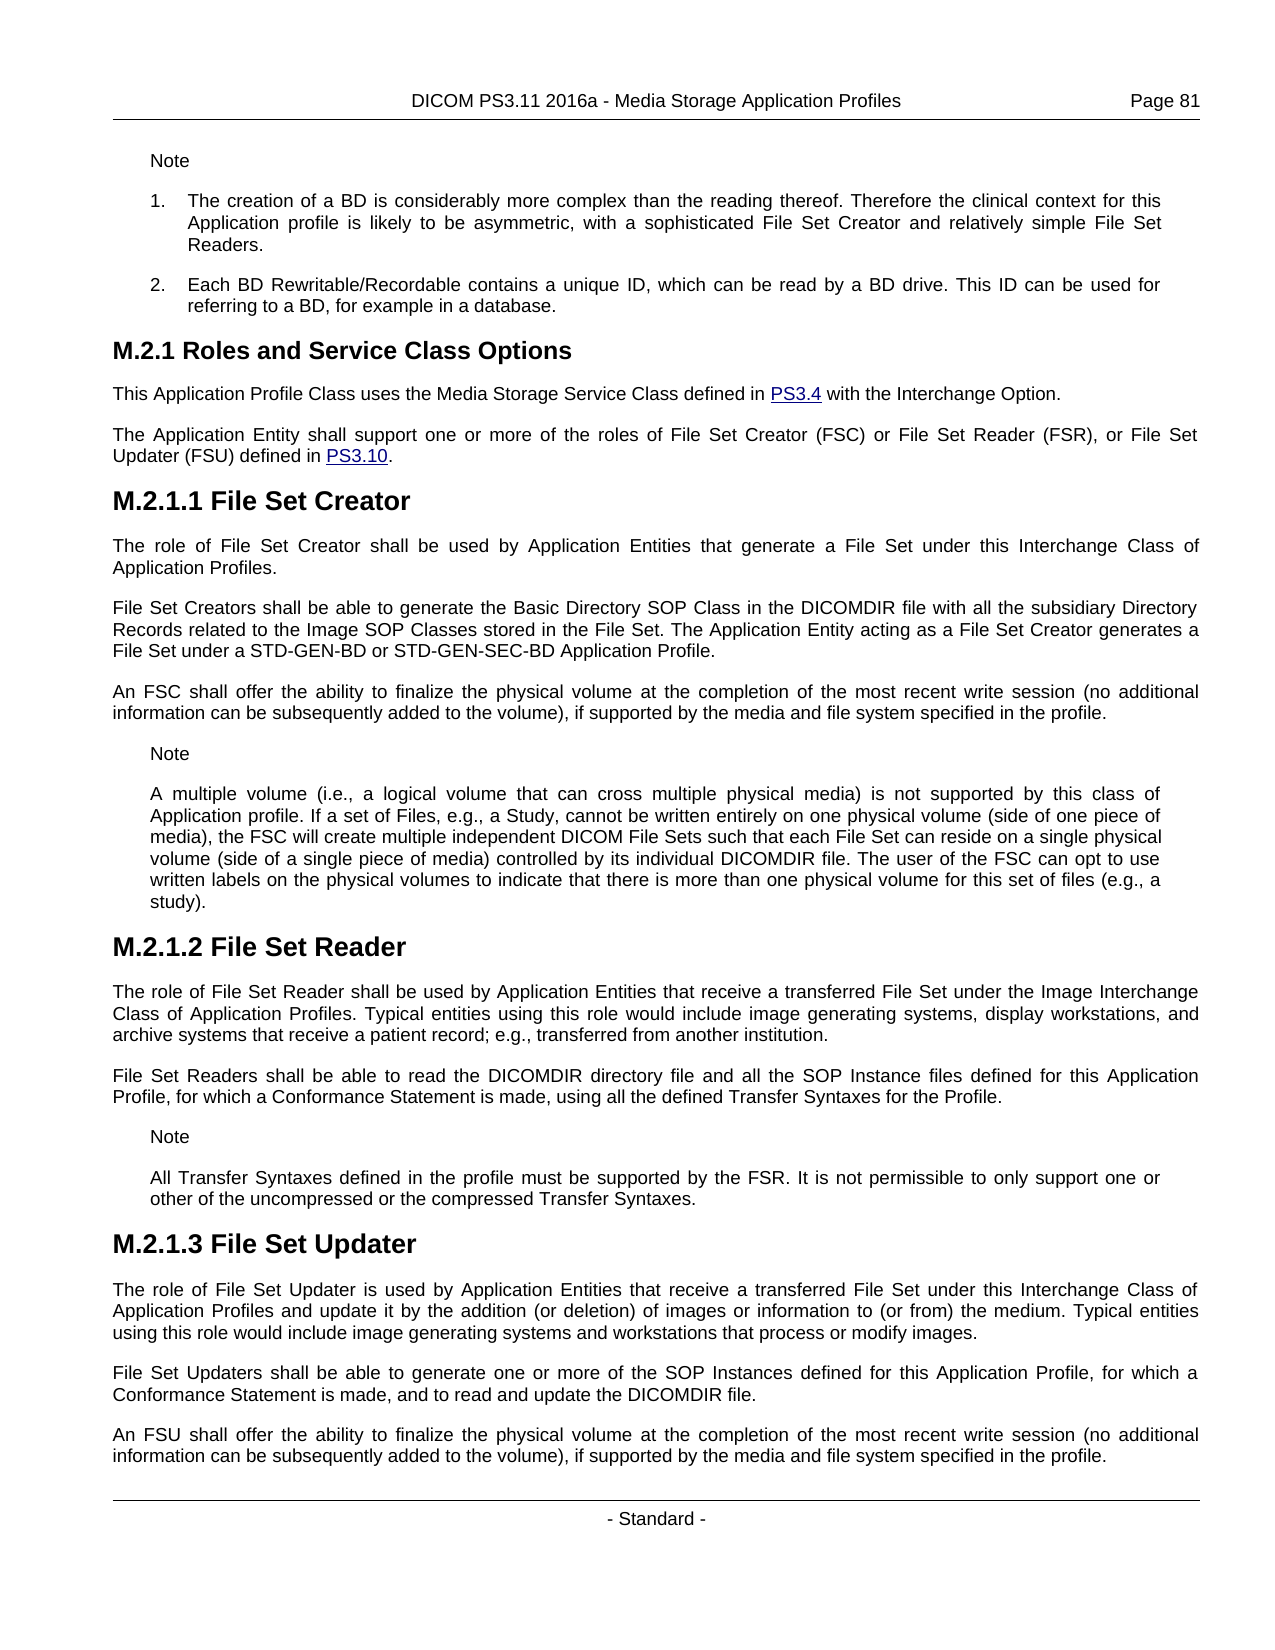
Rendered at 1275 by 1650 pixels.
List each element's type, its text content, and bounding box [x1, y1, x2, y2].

text File Set Readers shall be able to read the DICOMDIR directory file and all the SOP Instance files defined for this Application Profile, for which a Conformance Statement is made, using all the defined Transfer Syntaxes for the Profile. [112, 1064, 1200, 1107]
text M.2.1.3 File Set Updater [112, 1228, 1200, 1260]
text Note [150, 1126, 1162, 1148]
text Note [150, 742, 1162, 764]
text This Application Profile Class uses the Media Storage Service Class defined in PS3.4 with the Interchange Option. [112, 383, 1200, 405]
text A multiple volume (i.e., a logical volume that can cross multiple physical media) is not supported by this class of Application profile. If a set of Files, e.g., a Study, cannot be written entirely on one physical volume (side of one piece of media), the FSC will create multiple independent DICOM File Sets such that each File Set can reside on a single physical volume (side of a single piece of media) controlled by its individual DICOMDIR file. The user of the FSC can opt to use written labels on the physical volumes to indicate that there is more than one physical volume for this set of files (e.g., a study). [150, 783, 1162, 912]
text An FSC shall offer the ability to finalize the physical volume at the completion of the most recent write session (no additional information can be subsequently added to the volume), if supported by the media and file system specified in the profile. [112, 681, 1200, 724]
text M.2.1.2 File Set Reader [112, 931, 1200, 962]
text The Application Entity shall support one or more of the roles of File Set Creator (FSC) or File Set Reader (FSR), or File Set Updater (FSU) defined in PS3.10. [112, 423, 1200, 467]
text M.2.1.1 File Set Creator [112, 485, 1200, 517]
text The role of File Set Reader shall be used by Application Entities that receive a transferred File Set under the Image Interchange Class of Application Profiles. Typical entities using this role would include image generating systems, display workstations, and archive systems that receive a patient record; e.g., transferred from another institution. [112, 981, 1200, 1046]
text The role of File Set Updater is used by Application Entities that receive a transferred File Set under this Interchange Class of Application Profiles and update it by the addition (or deletion) of images or information to (or from) the medium. Typical entities using this role would include image generating systems and workstations that process or modify images. [112, 1278, 1200, 1343]
list Each BD Rewritable/Recordable contains a unique ID, which can be read by a BD drive. This ID can be used for referring to a BD, for example in a database. [150, 274, 1162, 317]
text Note [150, 150, 1162, 172]
text File Set Updaters shall be able to generate one or more of the SOP Instances defined for this Application Profile, for which a Conformance Statement is made, and to read and update the DICOMDIR file. [112, 1362, 1200, 1405]
text An FSU shall offer the ability to finalize the physical volume at the completion of the most recent write session (no additional information can be subsequently added to the volume), if supported by the media and file system specified in the profile. [112, 1424, 1200, 1467]
text M.2.1 Roles and Service Class Options [112, 336, 1200, 364]
text File Set Creators shall be able to generate the Basic Directory SOP Class in the DICOMDIR file with all the subsidiary Directory Records related to the Image SOP Classes stored in the File Set. The Application Entity acting as a File Set Creator generates a File Set under a STD-GEN-BD or STD-GEN-SEC-BD Application Profile. [112, 597, 1200, 662]
text All Transfer Syntaxes defined in the profile must be supported by the FSR. It is not permissible to only support one or other of the uncompressed or the compressed Transfer Syntaxes. [150, 1167, 1162, 1210]
list The creation of a BD is considerably more complex than the reading thereof. Therefore the clinical context for this Application profile is likely to be asymmetric, with a sophisticated File Set Creator and relatively simple File Set Readers. [150, 190, 1162, 255]
text The role of File Set Creator shall be used by Application Entities that generate a File Set under this Interchange Class of Application Profiles. [112, 535, 1200, 578]
